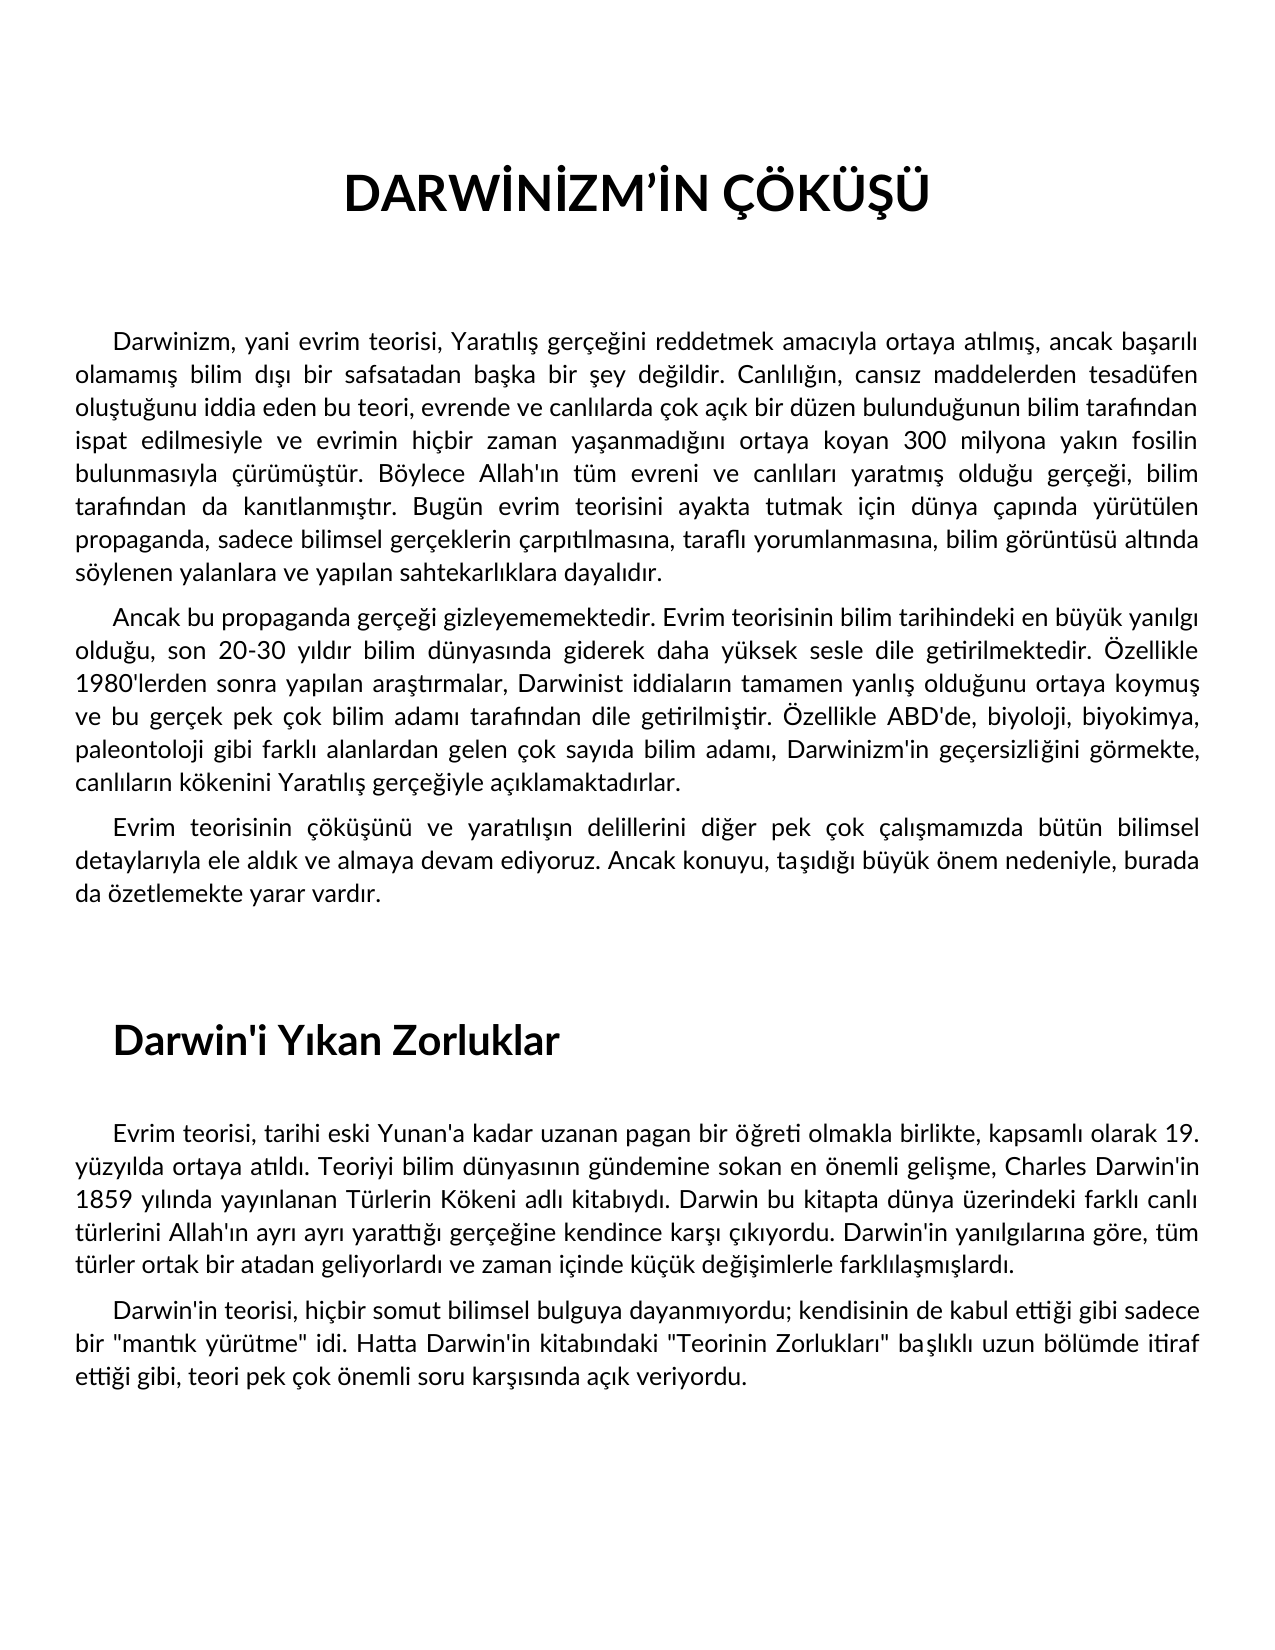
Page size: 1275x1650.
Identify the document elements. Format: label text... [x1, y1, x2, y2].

text Evrim teorisi, tarihi eski Yunan'a kadar uzanan pagan bir öğreti olmakla birlikte, kapsamlı olarak 19. yüzyılda ortaya atıldı. Teoriyi bilim dünyasının gündemine sokan en önemli gelişme, Charles Darwin'in 1859 yılında yayınlanan Türlerin Kökeni adlı kitabıydı. Darwin bu kitapta dünya üzerindeki farklı canlı türlerini Allah'ın ayrı ayrı yarattığı gerçeğine kendince karşı çıkıyordu. Darwin'in yanılgılarına göre, tüm türler ortak bir atadan geliyorlardı ve zaman içinde küçük değişimlerle farklılaşmışlardı. [75, 1117, 1200, 1279]
text Darwinizm, yani evrim teorisi, Yaratılış gerçeğini reddetmek amacıyla ortaya atılmış, ancak başarılı olamamış bilim dışı bir safsatadan başka bir şey değildir. Canlılığın, cansız maddelerden tesadüfen oluştuğunu iddia eden bu teori, evrende ve canlılarda çok açık bir düzen bulunduğunun bilim tarafından ispat edilmesiyle ve evrimin hiçbir zaman yaşanmadığını ortaya koyan 300 milyona yakın fosilin bulunmasıyla çürümüştür. Böylece Allah'ın tüm evreni ve canlıları yaratmış olduğu gerçeği, bilim tarafından da kanıtlanmıştır. Bugün evrim teorisini ayakta tutmak için dünya çapında yürütülen propaganda, sadece bilimsel gerçeklerin çarpıtılmasına, taraflı yorumlanmasına, bilim görüntüsü altında söylenen yalanlara ve yapılan sahtekarlıklara dayalıdır. [75, 326, 1200, 586]
text Ancak bu propaganda gerçeği gizleyememektedir. Evrim teorisinin bilim tarihindeki en büyük yanılgı olduğu, son 20-30 yıldır bilim dünyasında giderek daha yüksek sesle dile getirilmektedir. Özellikle 1980'lerden sonra yapılan araştırmalar, Darwinist iddiaların tamamen yanlış olduğunu ortaya koymuş ve bu gerçek pek çok bilim adamı tarafından dile getirilmiştir. Özellikle ABD'de, biyoloji, biyokimya, paleontoloji gibi farklı alanlardan gelen çok sayıda bilim adamı, Darwinizm'in geçersizliğini görmekte, canlıların kökenini Yaratılış gerçeğiyle açıklamaktadırlar. [75, 602, 1200, 796]
text Evrim teorisinin çöküşünü ve yaratılışın delillerini diğer pek çok çalışmamızda bütün bilimsel detaylarıyla ele aldık ve almaya devam ediyoruz. Ancak konuyu, taşıdığı büyük önem nedeniyle, burada da özetlemekte yarar vardır. [75, 812, 1200, 907]
text Darwin'in teorisi, hiçbir somut bilimsel bulguya dayanmıyordu; kendisinin de kabul ettiği gibi sadece bir "mantık yürütme" idi. Hatta Darwin'in kitabındaki "Teorinin Zorlukları" başlıklı uzun bölümde itiraf ettiği gibi, teori pek çok önemli soru karşısında açık veriyordu. [75, 1294, 1200, 1390]
subtitle Darwin'i Yıkan Zorluklar [112, 1014, 1200, 1064]
subtitle DARWİNİZM’İN ÇÖKÜŞÜ [75, 162, 1200, 222]
